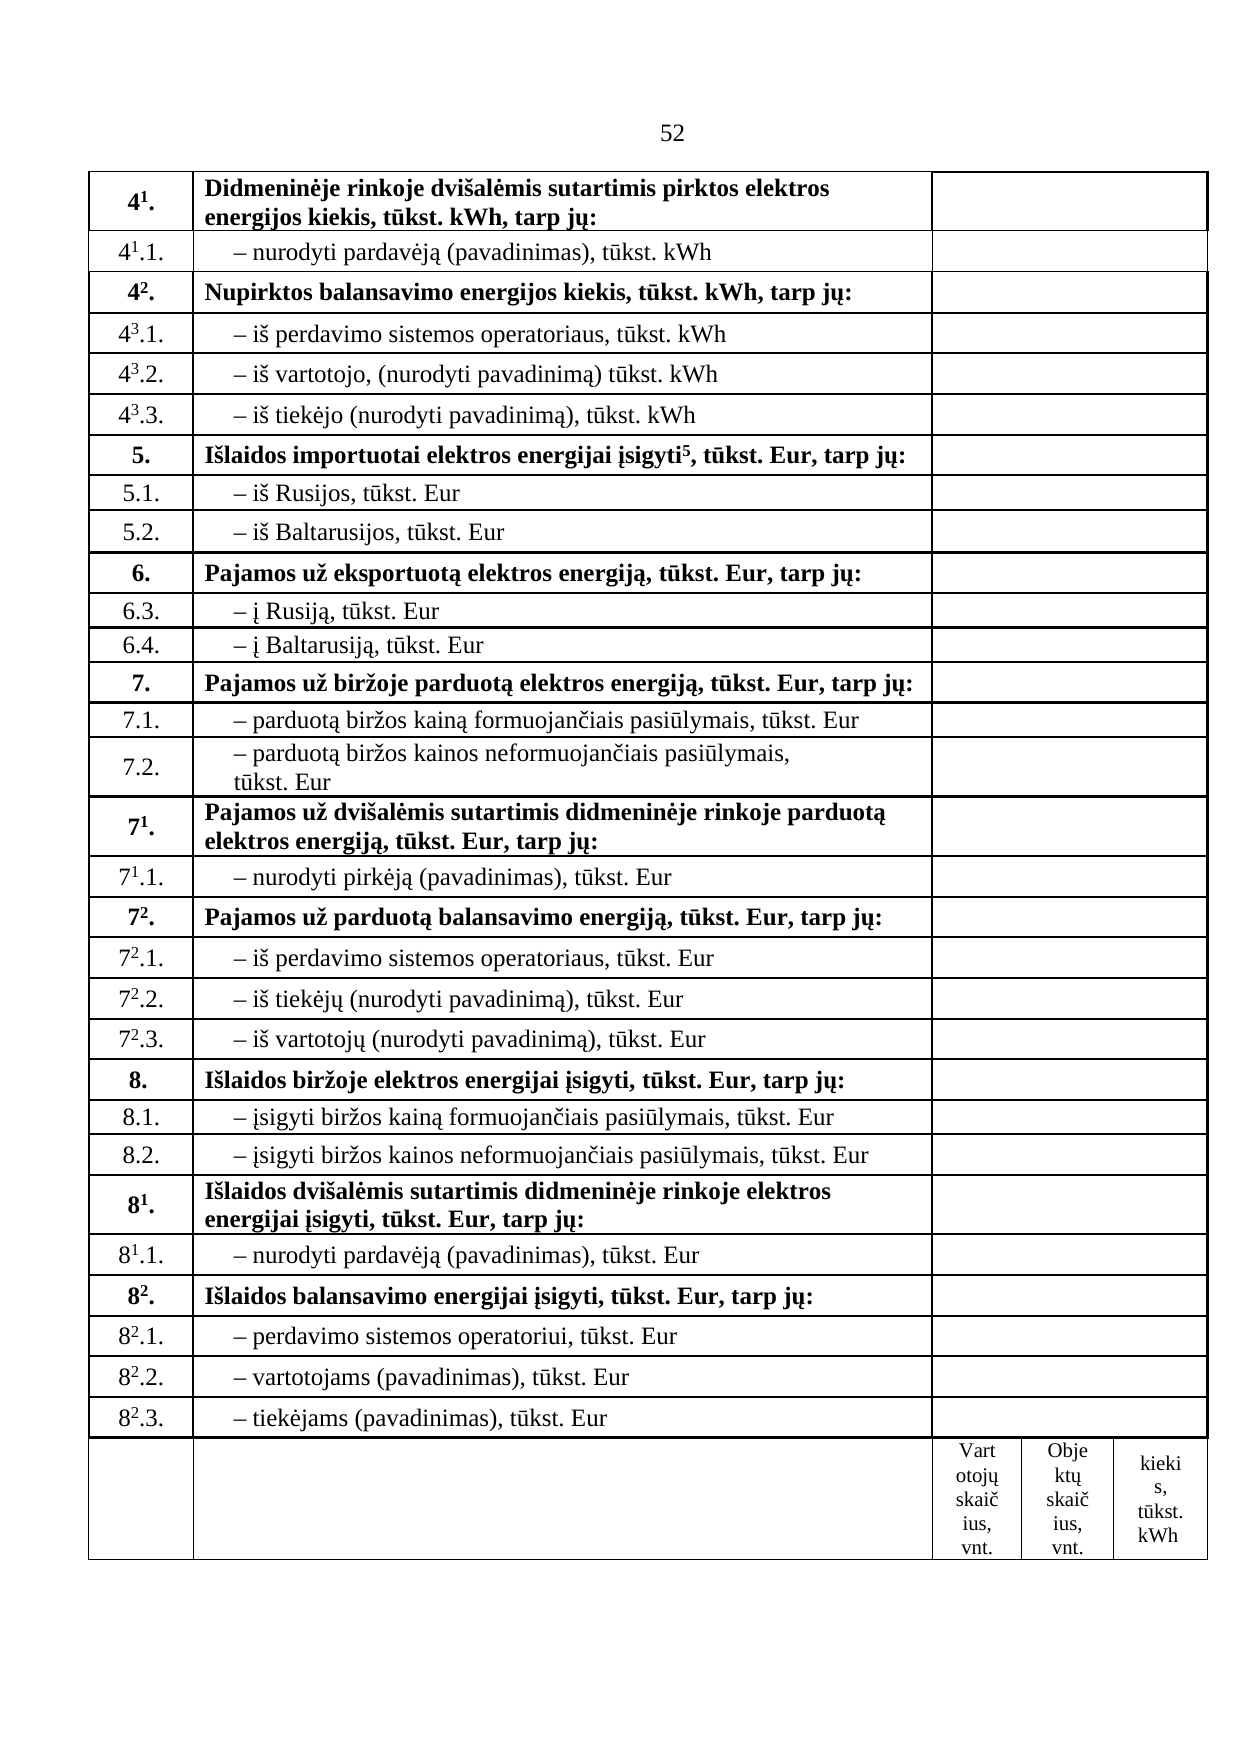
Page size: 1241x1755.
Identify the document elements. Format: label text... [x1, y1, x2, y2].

table_cell kiekis, tūkst. kWh [1114, 1439, 1207, 1559]
table_cell – iš vartotojų (nurodyti pavadinimą), tūkst. Eur [194, 1020, 931, 1058]
table_cell 43.3. [90, 395, 192, 433]
table_cell 82.1. [90, 1317, 192, 1355]
table_cell [933, 1276, 1206, 1314]
table_cell – perdavimo sistemos operatoriui, tūkst. Eur [194, 1317, 931, 1355]
table_cell [933, 1357, 1206, 1396]
table_cell – įsigyti biržos kainą formuojančiais pasiūlymais, tūkst. Eur [194, 1101, 931, 1133]
table_cell – iš perdavimo sistemos operatoriaus, tūkst. Eur [194, 938, 931, 977]
table_cell Išlaidos importuotai elektros energijai įsigyti5, tūkst. Eur, tarp jų: [194, 436, 931, 474]
table_cell Pajamos už parduotą balansavimo energiją, tūkst. Eur, tarp jų: [194, 898, 931, 936]
table_cell 82.3. [90, 1398, 192, 1436]
table_cell – nurodyti pirkėją (pavadinimas), tūkst. Eur [194, 857, 931, 896]
table_cell [933, 629, 1206, 661]
table_cell [933, 738, 1206, 795]
table_cell [933, 1060, 1206, 1099]
table_cell [933, 663, 1206, 701]
table_cell – iš tiekėjų (nurodyti pavadinimą), tūkst. Eur [194, 979, 931, 1017]
table_cell [933, 594, 1206, 626]
table_cell 43.2. [90, 354, 192, 393]
table_cell – nurodyti pardavėją (pavadinimas), tūkst. Eur [194, 1235, 931, 1274]
table_cell 43.1. [90, 314, 192, 352]
table_cell 5.2. [90, 511, 192, 551]
table_cell 72.1. [90, 938, 192, 977]
table_cell [933, 704, 1206, 736]
table_cell Pajamos už dvišalėmis sutartimis didmeninėje rinkoje parduotą elektros energiją, tūkst. Eur, tarp jų: [194, 798, 931, 855]
table_cell 41. [90, 172, 192, 230]
table_cell [194, 1439, 932, 1559]
table_cell 7. [90, 663, 192, 701]
table_cell 8.1. [90, 1101, 192, 1133]
table_cell [89, 1439, 193, 1559]
table_cell [933, 511, 1206, 551]
table_cell [933, 272, 1206, 312]
table_cell – iš vartotojo, (nurodyti pavadinimą) tūkst. kWh [194, 354, 931, 393]
table_cell – iš Rusijos, tūkst. Eur [194, 476, 931, 508]
table_cell 72.3. [90, 1020, 192, 1058]
table_cell 71.1. [90, 857, 192, 896]
table_cell 41.1. [89, 231, 193, 271]
table_cell 8.2. [90, 1135, 192, 1174]
table_cell [933, 231, 1207, 271]
table_cell [933, 938, 1206, 977]
table_cell Didmeninėje rinkoje dvišalėmis sutartimis pirktos elektros energijos kiekis, tūkst. kWh, tarp jų: [194, 172, 931, 230]
table_cell [933, 436, 1206, 474]
table_cell [933, 1020, 1206, 1058]
table_cell – vartotojams (pavadinimas), tūkst. Eur [194, 1357, 931, 1396]
table_cell [933, 857, 1206, 896]
table_cell 42. [90, 272, 192, 312]
table_cell – į Baltarusiją, tūkst. Eur [194, 629, 931, 661]
table_cell – parduotą biržos kainos neformuojančiais pasiūlymais, tūkst. Eur [194, 738, 931, 795]
table_cell [933, 314, 1206, 352]
table_cell 81.1. [90, 1235, 192, 1274]
table_cell 5. [90, 436, 192, 474]
table_cell [933, 1135, 1206, 1174]
table_cell 7.2. [90, 738, 192, 795]
table_cell – iš perdavimo sistemos operatoriaus, tūkst. kWh [194, 314, 931, 352]
table_cell 6.3. [90, 594, 192, 626]
table_cell Nupirktos balansavimo energijos kiekis, tūkst. kWh, tarp jų: [194, 272, 931, 312]
table_cell – įsigyti biržos kainos neformuojančiais pasiūlymais, tūkst. Eur [194, 1135, 931, 1174]
table_cell – į Rusiją, tūkst. Eur [194, 594, 931, 626]
table_cell 81. [90, 1176, 192, 1233]
table_cell 71. [90, 798, 192, 855]
table_cell Išlaidos biržoje elektros energijai įsigyti, tūkst. Eur, tarp jų: [194, 1060, 931, 1099]
table_cell [933, 979, 1206, 1017]
table_cell Išlaidos dvišalėmis sutartimis didmeninėje rinkoje elektros energijai įsigyti, tūkst. Eur, tarp jų: [194, 1176, 931, 1233]
table_cell Pajamos už biržoje parduotą elektros energiją, tūkst. Eur, tarp jų: [194, 663, 931, 701]
table_cell 6.4. [90, 629, 192, 661]
table_cell 72. [90, 898, 192, 936]
table_cell Vartotojų skaičius, vnt. [933, 1439, 1021, 1559]
table_cell [933, 395, 1206, 433]
table_cell – tiekėjams (pavadinimas), tūkst. Eur [194, 1398, 931, 1436]
table_cell [933, 1101, 1206, 1133]
table_cell 7.1. [90, 704, 192, 736]
table_cell 6. [90, 554, 192, 592]
table_cell [933, 1235, 1206, 1274]
table_cell – nurodyti pardavėją (pavadinimas), tūkst. kWh [194, 231, 932, 271]
table_cell [933, 798, 1206, 855]
table_cell 8. [90, 1060, 192, 1099]
table_cell [933, 354, 1206, 393]
table_cell [933, 1317, 1206, 1355]
table_cell [933, 1176, 1206, 1233]
table_cell 82. [90, 1276, 192, 1314]
table_cell [933, 173, 1206, 230]
table_cell Objektų skaičius, vnt. [1022, 1439, 1113, 1559]
table_cell [933, 554, 1206, 592]
table_cell Pajamos už eksportuotą elektros energiją, tūkst. Eur, tarp jų: [194, 554, 931, 592]
table_cell 72.2. [90, 979, 192, 1017]
table_cell 5.1. [90, 476, 192, 508]
table_cell Išlaidos balansavimo energijai įsigyti, tūkst. Eur, tarp jų: [194, 1276, 931, 1314]
table_cell – parduotą biržos kainą formuojančiais pasiūlymais, tūkst. Eur [194, 704, 931, 736]
table_cell [933, 476, 1206, 508]
table_cell – iš tiekėjo (nurodyti pavadinimą), tūkst. kWh [194, 395, 931, 433]
table_cell – iš Baltarusijos, tūkst. Eur [194, 511, 931, 551]
table_cell 82.2. [90, 1357, 192, 1396]
table_cell [933, 1398, 1206, 1436]
table_cell [933, 898, 1206, 936]
